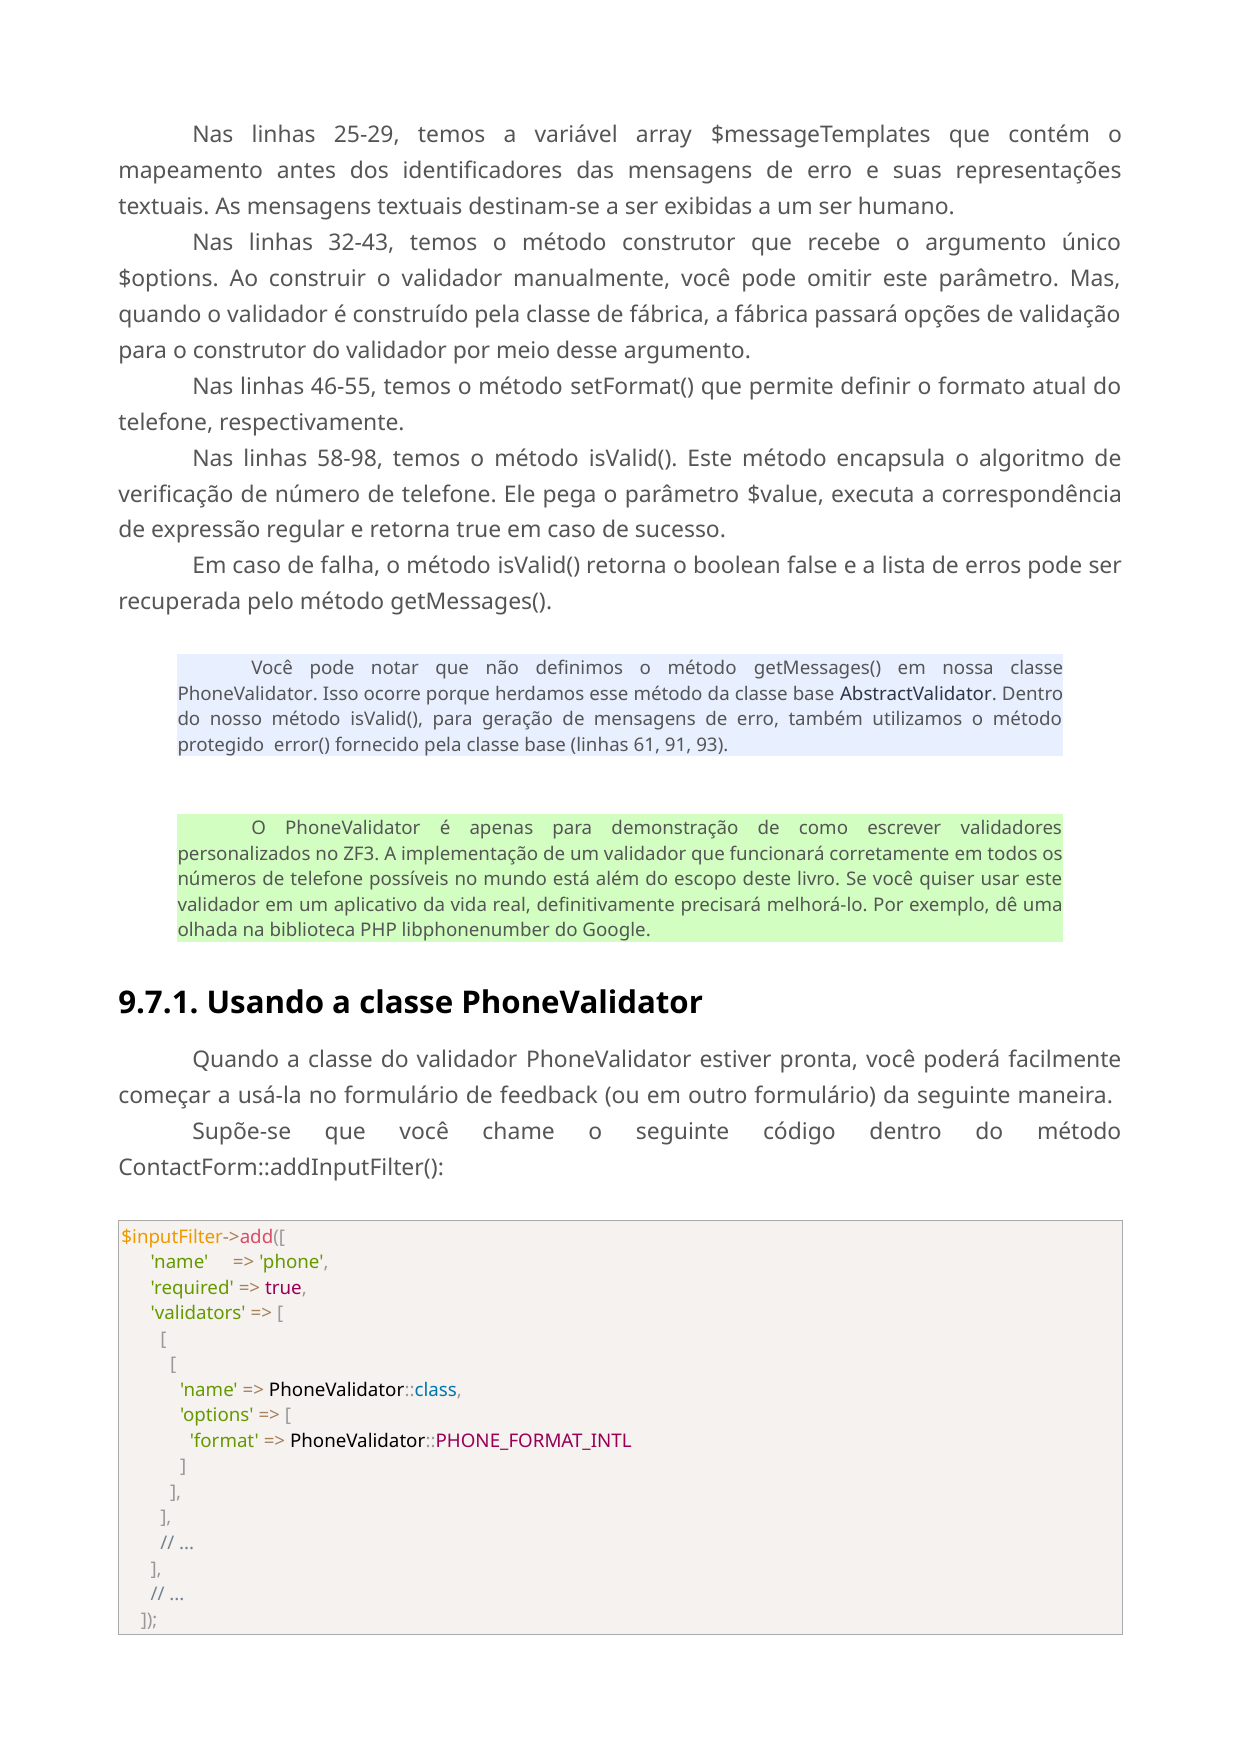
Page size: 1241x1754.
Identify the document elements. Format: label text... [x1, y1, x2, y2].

text 'name' => PhoneValidator::class, [119, 1373, 1122, 1399]
text ]); [119, 1603, 1122, 1634]
text ] [119, 1450, 1122, 1475]
text ], [119, 1501, 1122, 1526]
text O PhoneValidator é apenas para demonstração de como escrever validadores personalizados no ZF3. A implementação de um validador que funcionará corretamente em todos os números de telefone possíveis no mundo está além do escopo deste livro. Se você quiser usar este validador em um aplicativo da vida real, definitivamente precisará melhorá-lo. Por exemplo, dê uma olhada na biblioteca PHP libphonenumber do Google. [177, 814, 1063, 942]
text Nas linhas 46-55, temos o método setFormat() que permite definir o formato atual do telefone, respectivamente. [118, 370, 1122, 437]
text Nas linhas 58-98, temos o método isValid(). Este método encapsula o algoritmo de verificação de número de telefone. Ele pega o parâmetro $value, executa a correspondência de expressão regular e retorna true em caso de sucesso. [118, 442, 1122, 545]
text 'validators' => [ [119, 1297, 1122, 1322]
text ], [119, 1475, 1122, 1501]
text Nas linhas 25-29, temos a variável array $messageTemplates que contém o mapeamento antes dos identificadores das mensagens de erro e suas representações textuais. As mensagens textuais destinam-se a ser exibidas a um ser humano. [118, 118, 1122, 221]
text Você pode notar que não definimos o método getMessages() em nossa classe PhoneValidator. Isso ocorre porque herdamos esse método da classe base AbstractValidator. Dentro do nosso método isValid(), para geração de mensagens de erro, também utilizamos o método protegido error() fornecido pela classe base (linhas 61, 91, 93). [177, 654, 1063, 756]
text $inputFilter->add([ [119, 1221, 1122, 1246]
text // ... [119, 1526, 1122, 1552]
text 9.7.1. Usando a classe PhoneValidator [118, 942, 1122, 1022]
text Em caso de falha, o método isValid() retorna o boolean false e a lista de erros pode ser recuperada pelo método getMessages(). [118, 549, 1122, 617]
text ], [119, 1552, 1122, 1577]
text // ... [119, 1577, 1122, 1603]
text [ [119, 1322, 1122, 1348]
text 'format' => PhoneValidator::PHONE_FORMAT_INTL [119, 1424, 1122, 1450]
text [ [119, 1348, 1122, 1373]
text Nas linhas 32-43, temos o método construtor que recebe o argumento único $options. Ao construir o validador manualmente, você pode omitir este parâmetro. Mas, quando o validador é construído pela classe de fábrica, a fábrica passará opções de validação para o construtor do validador por meio desse argumento. [118, 226, 1122, 365]
text 'options' => [ [119, 1399, 1122, 1424]
text 'required' => true, [119, 1271, 1122, 1297]
text Quando a classe do validador PhoneValidator estiver pronta, você poderá facilmente começar a usá-la no formulário de feedback (ou em outro formulário) da seguinte maneira. Supõe-se que você chame o seguinte código dentro do método ContactForm::addInputFilter(): [118, 1043, 1122, 1182]
text 'name' => 'phone', [119, 1246, 1122, 1271]
